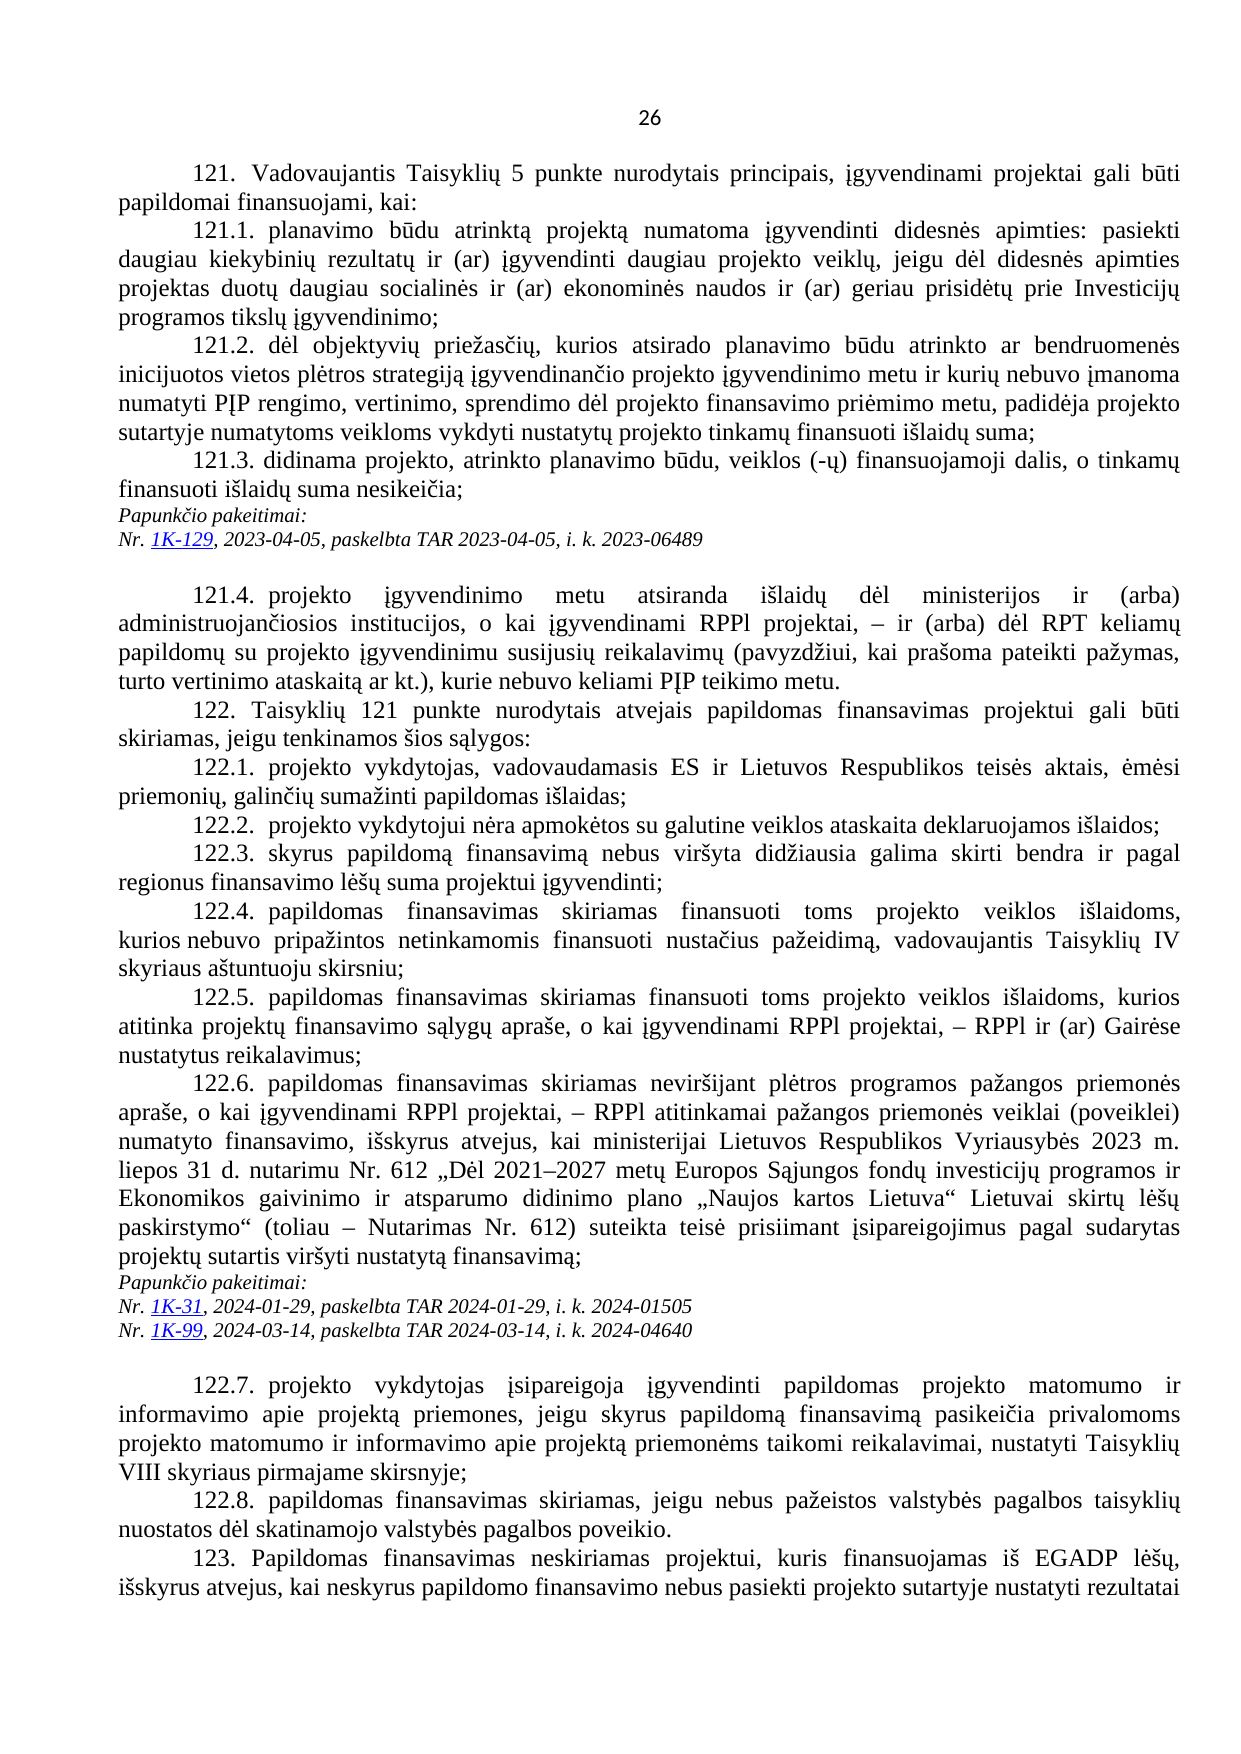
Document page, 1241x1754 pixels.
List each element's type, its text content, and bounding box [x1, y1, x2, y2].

text 121.2. dėl objektyvių priežasčių, kurios atsirado planavimo būdu atrinkto ar bendruomenės inicijuotos vietos plėtros strategiją įgyvendinančio projekto įgyvendinimo metu ir kurių nebuvo įmanoma numatyti PĮP rengimo, vertinimo, sprendimo dėl projekto finansavimo priėmimo metu, padidėja projekto sutartyje numatytoms veikloms vykdyti nustatytų projekto tinkamų finansuoti išlaidų suma; [118, 330, 1181, 445]
text 122.5. papildomas finansavimas skiriamas finansuoti toms projekto veiklos išlaidoms, kurios atitinka projektų finansavimo sąlygų apraše, o kai įgyvendinami RPPl projektai, – RPPl ir (ar) Gairėse nustatytus reikalavimus; [118, 982, 1181, 1068]
text 122.7. projekto vykdytojas įsipareigoja įgyvendinti papildomas projekto matomumo ir informavimo apie projektą priemones, jeigu skyrus papildomą finansavimą pasikeičia privalomoms projekto matomumo ir informavimo apie projektą priemonėms taikomi reikalavimai, nustatyti Taisyklių VIII skyriaus pirmajame skirsnyje; [118, 1371, 1181, 1486]
text 122.8. papildomas finansavimas skiriamas, jeigu nebus pažeistos valstybės pagalbos taisyklių nuostatos dėl skatinamojo valstybės pagalbos poveikio. [118, 1486, 1181, 1543]
text 123. Papildomas finansavimas neskiriamas projektui, kuris finansuojamas iš EGADP lėšų, išskyrus atvejus, kai neskyrus papildomo finansavimo nebus pasiekti projekto sutartyje nustatyti rezultatai [118, 1543, 1181, 1601]
text 121.3. didinama projekto, atrinkto planavimo būdu, veiklos (-ų) finansuojamoji dalis, o tinkamų finansuoti išlaidų suma nesikeičia; [118, 445, 1181, 503]
text 122. Taisyklių 121 punkte nurodytais atvejais papildomas finansavimas projektui gali būti skiriamas, jeigu tenkinamos šios sąlygos: [118, 695, 1181, 752]
text 121. Vadovaujantis Taisyklių 5 punkte nurodytais principais, įgyvendinami projektai gali būti papildomai finansuojami, kai: [118, 158, 1181, 215]
text Papunkčio pakeitimai: [118, 503, 1181, 527]
text Nr. 1K-31, 2024-01-29, paskelbta TAR 2024-01-29, i. k. 2024-01505 [118, 1294, 1181, 1318]
text 121.4. projekto įgyvendinimo metu atsiranda išlaidų dėl ministerijos ir (arba) administruojančiosios institucijos, o kai įgyvendinami RPPl projektai, – ir (arba) dėl RPT keliamų papildomų su projekto įgyvendinimu susijusių reikalavimų (pavyzdžiui, kai prašoma pateikti pažymas, turto vertinimo ataskaitą ar kt.), kurie nebuvo keliami PĮP teikimo metu. [118, 580, 1181, 695]
text 121.1. planavimo būdu atrinktą projektą numatoma įgyvendinti didesnės apimties: pasiekti daugiau kiekybinių rezultatų ir (ar) įgyvendinti daugiau projekto veiklų, jeigu dėl didesnės apimties projektas duotų daugiau socialinės ir (ar) ekonominės naudos ir (ar) geriau prisidėtų prie Investicijų programos tikslų įgyvendinimo; [118, 215, 1181, 330]
text 122.6. papildomas finansavimas skiriamas neviršijant plėtros programos pažangos priemonės apraše, o kai įgyvendinami RPPl projektai, – RPPl atitinkamai pažangos priemonės veiklai (poveiklei) numatyto finansavimo, išskyrus atvejus, kai ministerijai Lietuvos Respublikos Vyriausybės 2023 m. liepos 31 d. nutarimu Nr. 612 „Dėl 2021–2027 metų Europos Sąjungos fondų investicijų programos ir Ekonomikos gaivinimo ir atsparumo didinimo plano „Naujos kartos Lietuva“ Lietuvai skirtų lėšų paskirstymo“ (toliau – Nutarimas Nr. 612) suteikta teisė prisiimant įsipareigojimus pagal sudarytas projektų sutartis viršyti nustatytą finansavimą; [118, 1068, 1181, 1270]
text 122.4. papildomas finansavimas skiriamas finansuoti toms projekto veiklos išlaidoms, kurios nebuvo pripažintos netinkamomis finansuoti nustačius pažeidimą, vadovaujantis Taisyklių IV skyriaus aštuntuoju skirsniu; [118, 896, 1181, 982]
text Nr. 1K-99, 2024-03-14, paskelbta TAR 2024-03-14, i. k. 2024-04640 [118, 1318, 1181, 1342]
text Nr. 1K-129, 2023-04-05, paskelbta TAR 2023-04-05, i. k. 2023-06489 [118, 527, 1181, 551]
text 122.2. projekto vykdytojui nėra apmokėtos su galutine veiklos ataskaita deklaruojamos išlaidos; [118, 810, 1181, 838]
text Papunkčio pakeitimai: [118, 1270, 1181, 1294]
text 122.3. skyrus papildomą finansavimą nebus viršyta didžiausia galima skirti bendra ir pagal regionus finansavimo lėšų suma projektui įgyvendinti; [118, 838, 1181, 896]
text 122.1. projekto vykdytojas, vadovaudamasis ES ir Lietuvos Respublikos teisės aktais, ėmėsi priemonių, galinčių sumažinti papildomas išlaidas; [118, 752, 1181, 810]
